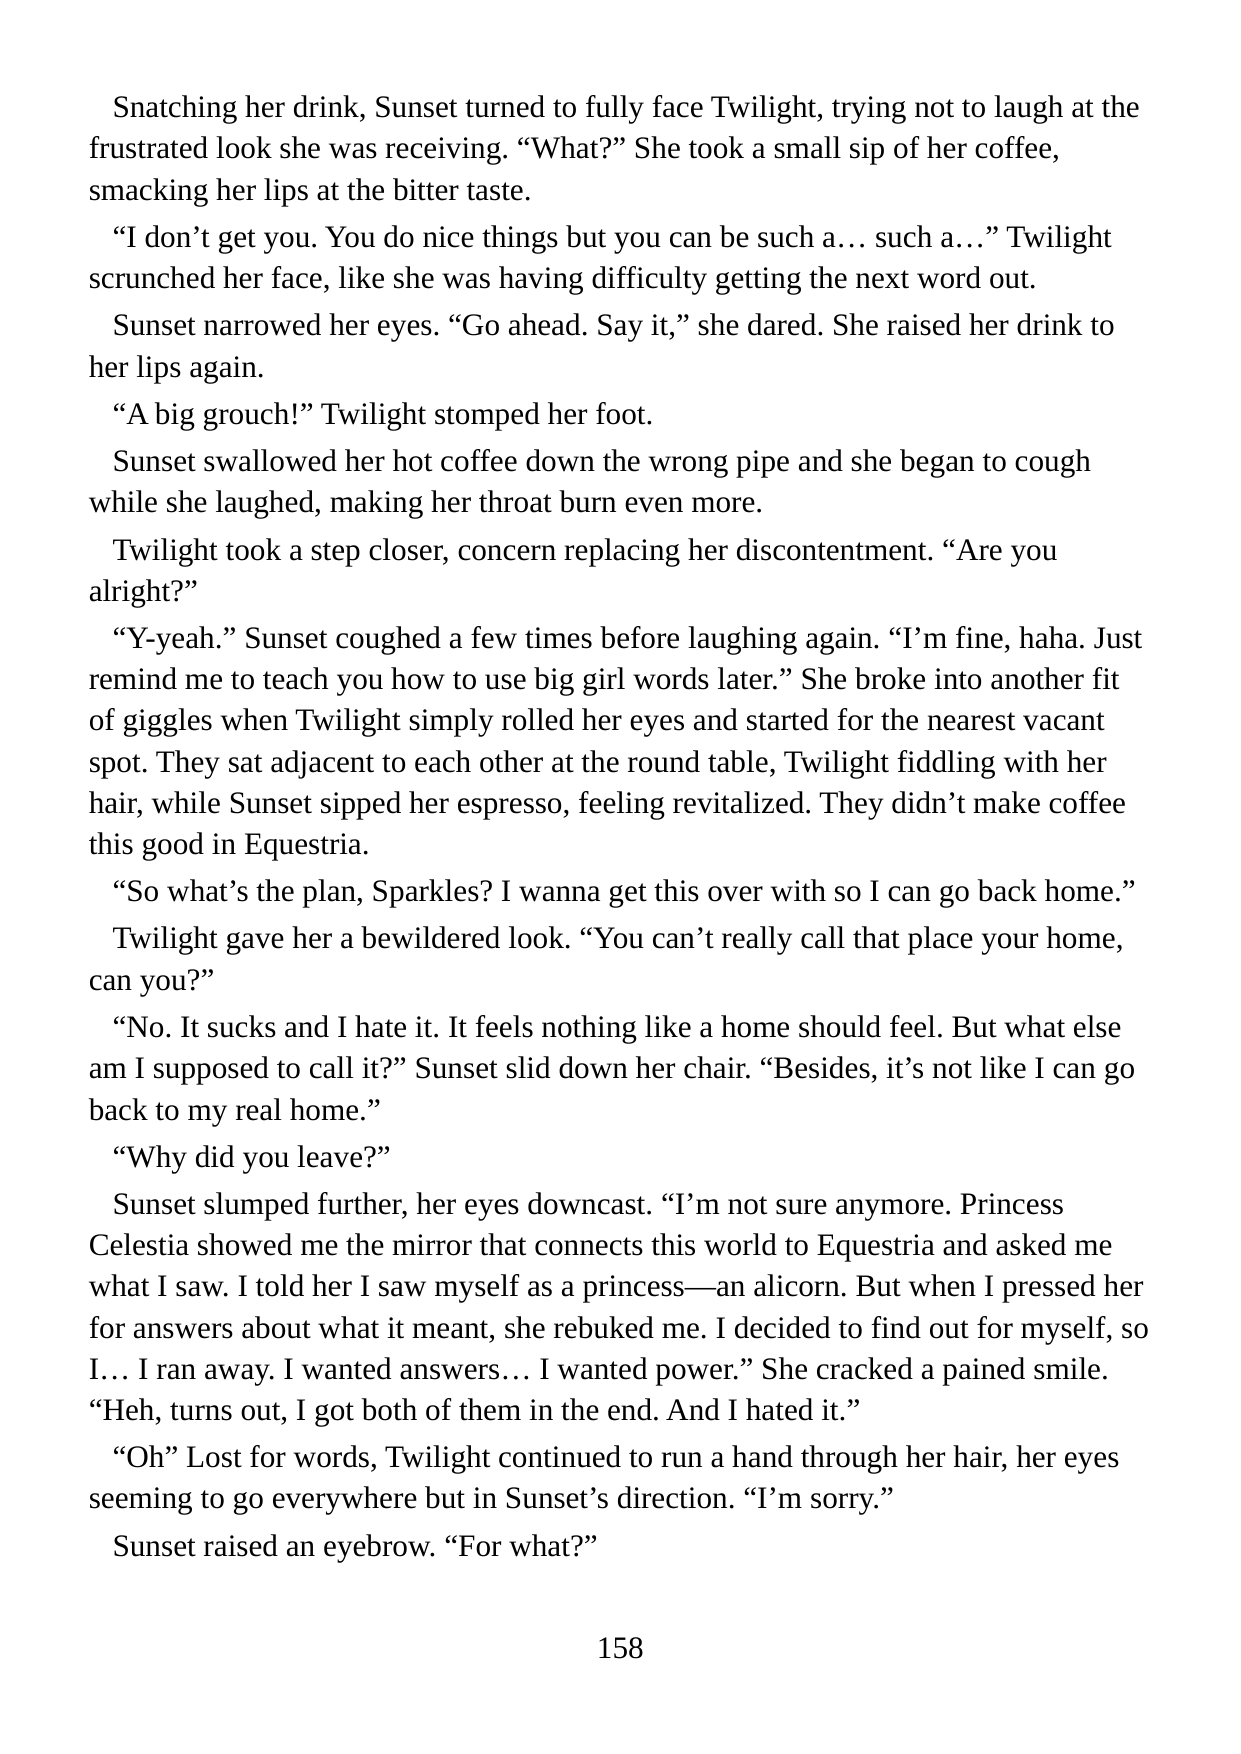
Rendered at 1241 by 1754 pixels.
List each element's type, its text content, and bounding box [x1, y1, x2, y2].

text Sunset raised an eyebrow. “For what?” [88, 1527, 1152, 1563]
text “Oh” Lost for words, Twilight continued to run a hand through her hair, her eyes seeming to go everywhere but in Sunset’s direction. “I’m sorry.” [88, 1438, 1152, 1516]
text Sunset slumped further, her eyes downcast. “I’m not sure anymore. Princess Celestia showed me the mirror that connects this world to Equestria and asked me what I saw. I told her I saw myself as a princess—an alicorn. But when I pressed her for answers about what it meant, she rebuked me. I decided to find out for myself, so I… I ran away. I wanted answers… I wanted power.” She cracked a pained smile. “Heh, turns out, I got both of them in the end. And I hated it.” [88, 1185, 1152, 1427]
text “I don’t get you. You do nice things but you can be such a… such a…” Twilight scrunched her face, like she was having difficulty getting the next word out. [88, 218, 1152, 295]
text “A big grouch!” Twilight stomped her foot. [88, 395, 1152, 431]
text Snatching her drink, Sunset turned to fully face Twilight, trying not to laugh at the frustrated look she was receiving. “What?” She took a small sip of her coffee, smacking her lips at the bitter taste. [88, 88, 1152, 207]
text Twilight gave her a bewildered look. “You can’t really call that place your home, can you?” [88, 920, 1152, 997]
text “Y-yeah.” Sunset coughed a few times before laughing again. “I’m fine, haha. Just remind me to teach you how to use big girl words later.” She broke into another fit of giggles when Twilight simply rolled her eyes and started for the nearest vacant spot. They sat adjacent to each other at the round table, Twilight fiddling with her hair, while Sunset sipped her espresso, feeling revitalized. They didn’t make coffee this good in Equestria. [88, 619, 1152, 861]
text Sunset swallowed her hot coffee down the wrong pipe and she began to cough while she laughed, making her throat burn even more. [88, 442, 1152, 519]
text “So what’s the plan, Sparkles? I wanna get this over with so I can go back home.” [88, 873, 1152, 908]
text Twilight took a step closer, concern replacing her discontentment. “Are you alright?” [88, 531, 1152, 608]
text Sunset narrowed her eyes. “Go ahead. Say it,” she dared. She raised her drink to her lips again. [88, 307, 1152, 384]
text “Why did you leave?” [88, 1138, 1152, 1174]
text “No. It sucks and I hate it. It feels nothing like a home should feel. But what else am I supposed to call it?” Sunset slid down her chair. “Besides, it’s not like I can go back to my real home.” [88, 1008, 1152, 1127]
